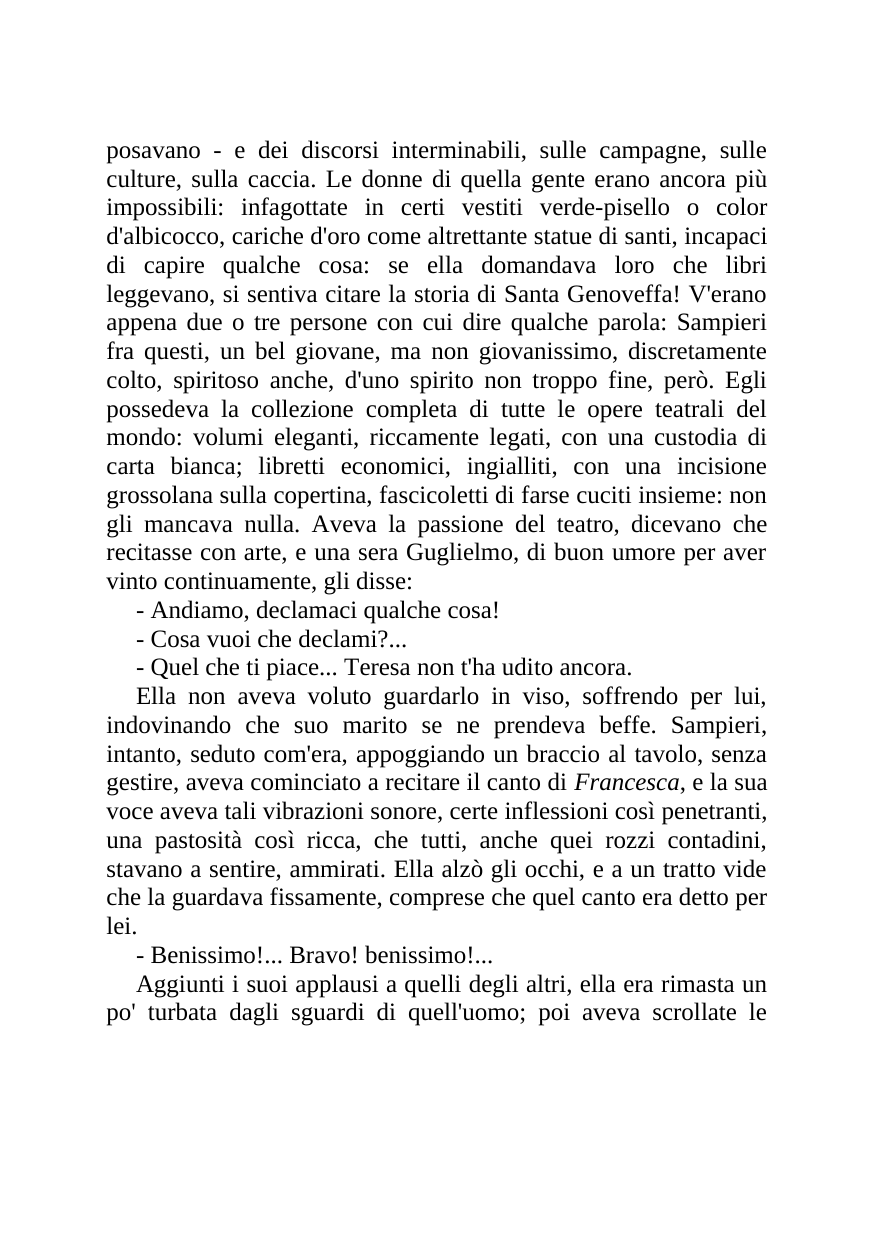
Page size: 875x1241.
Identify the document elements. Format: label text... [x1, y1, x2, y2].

text - Quel che ti piace... Teresa non t'ha udito ancora. [106, 652, 768, 681]
text Aggiunti i suoi applausi a quelli degli altri, ella era rimasta un po' turbata dagli sguardi di quell'uomo; poi aveva scrollate le [106, 969, 768, 1026]
text posavano - e dei discorsi interminabili, sulle campagne, sulle culture, sulla caccia. Le donne di quella gente erano ancora più impossibili: infagottate in certi vestiti verde-pisello o color d'albicocco, cariche d'oro come altrettante statue di santi, incapaci di capire qualche cosa: se ella domandava loro che libri leggevano, si sentiva citare la storia di Santa Genoveffa! V'erano appena due o tre persone con cui dire qualche parola: Sampieri fra questi, un bel giovane, ma non giovanissimo, discretamente colto, spiritoso anche, d'uno spirito non troppo fine, però. Egli possedeva la collezione completa di tutte le opere teatrali del mondo: volumi eleganti, riccamente legati, con una custodia di carta bianca; libretti economici, ingialliti, con una incisione grossolana sulla copertina, fascicoletti di farse cuciti insieme: non gli mancava nulla. Aveva la passione del teatro, dicevano che recitasse con arte, e una sera Guglielmo, di buon umore per aver vinto continuamente, gli disse: [106, 135, 768, 595]
text - Cosa vuoi che declami?... [106, 624, 768, 652]
text Ella non aveva voluto guardarlo in viso, soffrendo per lui, indovinando che suo marito se ne prendeva beffe. Sampieri, intanto, seduto com'era, appoggiando un braccio al tavolo, senza gestire, aveva cominciato a recitare il canto di Francesca, e la sua voce aveva tali vibrazioni sonore, certe inflessioni così penetranti, una pastosità così ricca, che tutti, anche quei rozzi contadini, stavano a sentire, ammirati. Ella alzò gli occhi, e a un tratto vide che la guardava fissamente, comprese che quel canto era detto per lei. [106, 681, 768, 940]
text - Benissimo!... Bravo! benissimo!... [106, 940, 768, 969]
text - Andiamo, declamaci qualche cosa! [106, 595, 768, 624]
